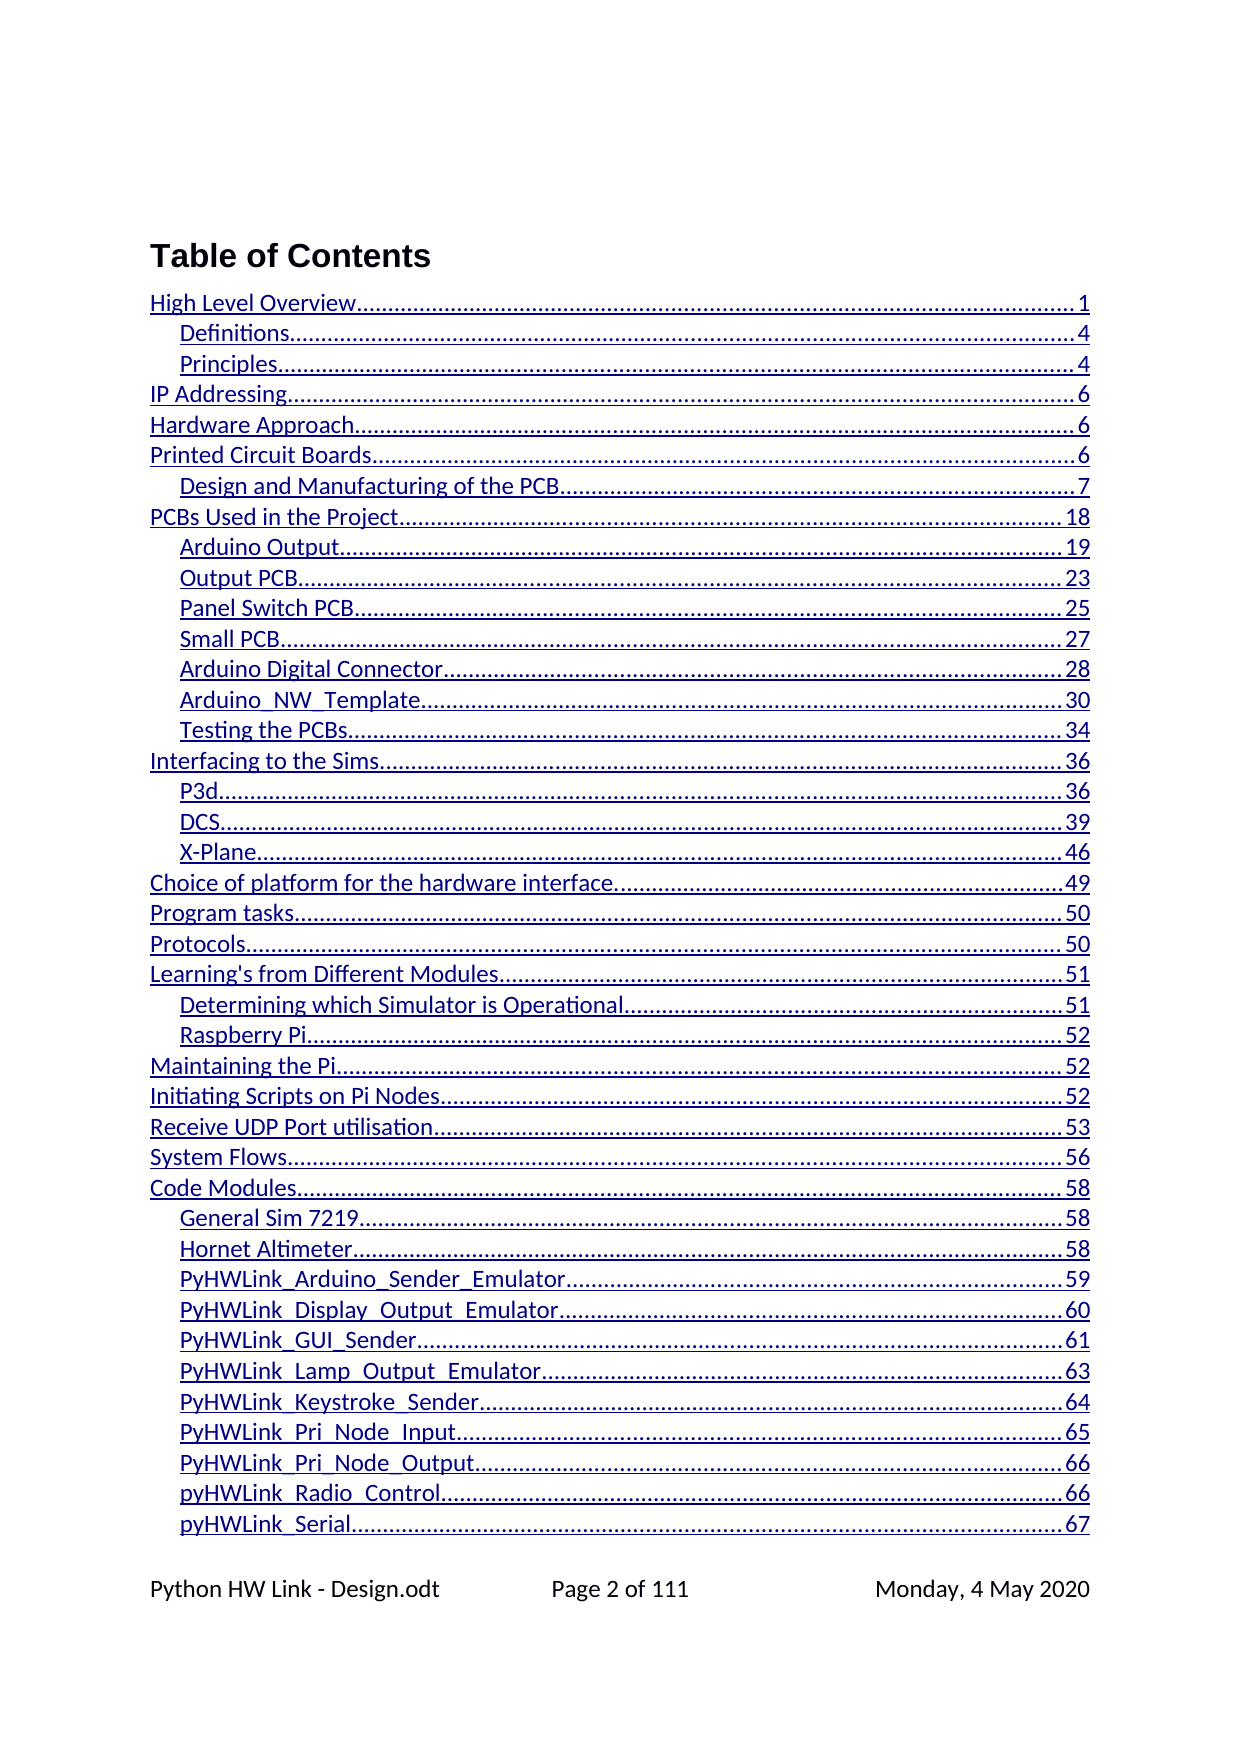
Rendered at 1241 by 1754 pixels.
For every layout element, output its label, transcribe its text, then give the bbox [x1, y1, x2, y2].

text PyHWLink_Keystroke_Sender 64 [179, 1386, 1090, 1412]
text Arduino Output 19 [179, 531, 1090, 557]
text Principles 4 [179, 348, 1090, 374]
text Testing the PCBs 34 [179, 714, 1090, 740]
text [179, 1321, 1090, 1325]
text [179, 1046, 1090, 1050]
text [179, 802, 1090, 806]
text Printed Circuit Boards 6 [150, 439, 1090, 466]
text P3d 36 [179, 775, 1090, 801]
text Learning's from Different Modules 51 [150, 958, 1090, 984]
text Output PCB 23 [179, 562, 1090, 588]
text Initiating Scripts on Pi Nodes 52 [150, 1081, 1090, 1106]
text Determining which Simulator is Operational 51 [179, 989, 1090, 1015]
text Choice of platform for the hardware interface. 49 [150, 867, 1090, 893]
text PyHWLink_Display_Output_Emulator 60 [179, 1294, 1090, 1320]
text PyHWLink_Arduino_Sender_Emulator 59 [179, 1264, 1090, 1290]
text IP Addressing 6 [150, 378, 1090, 405]
text Panel Switch PCB 25 [179, 592, 1090, 618]
text PCBs Used in the Project 18 [150, 501, 1090, 527]
text Interfacing to the Sims. 36 [150, 745, 1090, 771]
text Arduino_NW_Template 30 [179, 684, 1090, 710]
text Code Modules 58 [150, 1172, 1090, 1198]
text System Flows 56 [150, 1142, 1090, 1168]
text pyHWLink_Serial 67 [179, 1508, 1090, 1534]
text X-Plane 46 [179, 836, 1090, 862]
text [179, 1443, 1090, 1447]
text PyHWLink_Pri_Node_Output 66 [179, 1447, 1090, 1473]
text Protocols 50 [150, 928, 1090, 954]
subtitle Table of Contents [150, 236, 1090, 274]
text [179, 863, 1090, 867]
text DCS 39 [179, 806, 1090, 832]
text Definitions 4 [179, 317, 1090, 344]
text Maintaining the Pi 52 [150, 1050, 1090, 1076]
text pyHWLink_Radio_Control 66 [179, 1477, 1090, 1503]
text [179, 1382, 1090, 1386]
text [179, 558, 1090, 562]
text [179, 1260, 1090, 1264]
text Raspberry Pi 52 [179, 1019, 1090, 1045]
text PyHWLink_Pri_Node_Input 65 [179, 1416, 1090, 1442]
text Receive UDP Port utilisation 53 [150, 1111, 1090, 1137]
text Design and Manufacturing of the PCB 7 [179, 470, 1090, 496]
text High Level Overview 1 [150, 287, 1090, 313]
text Hardware Approach 6 [150, 409, 1090, 435]
text Hornet Altimeter 58 [179, 1233, 1090, 1259]
text Small PCB 27 [179, 623, 1090, 649]
text Program tasks 50 [150, 897, 1090, 923]
text [179, 497, 1090, 501]
text [179, 680, 1090, 684]
text [179, 619, 1090, 623]
text [179, 741, 1090, 745]
text [179, 1504, 1090, 1508]
text Arduino Digital Connector 28 [179, 653, 1090, 679]
text PyHWLink_Lamp_Output_Emulator 63 [179, 1355, 1090, 1381]
text PyHWLink_GUI_Sender 61 [179, 1325, 1090, 1351]
text General Sim 7219 58 [179, 1203, 1090, 1229]
